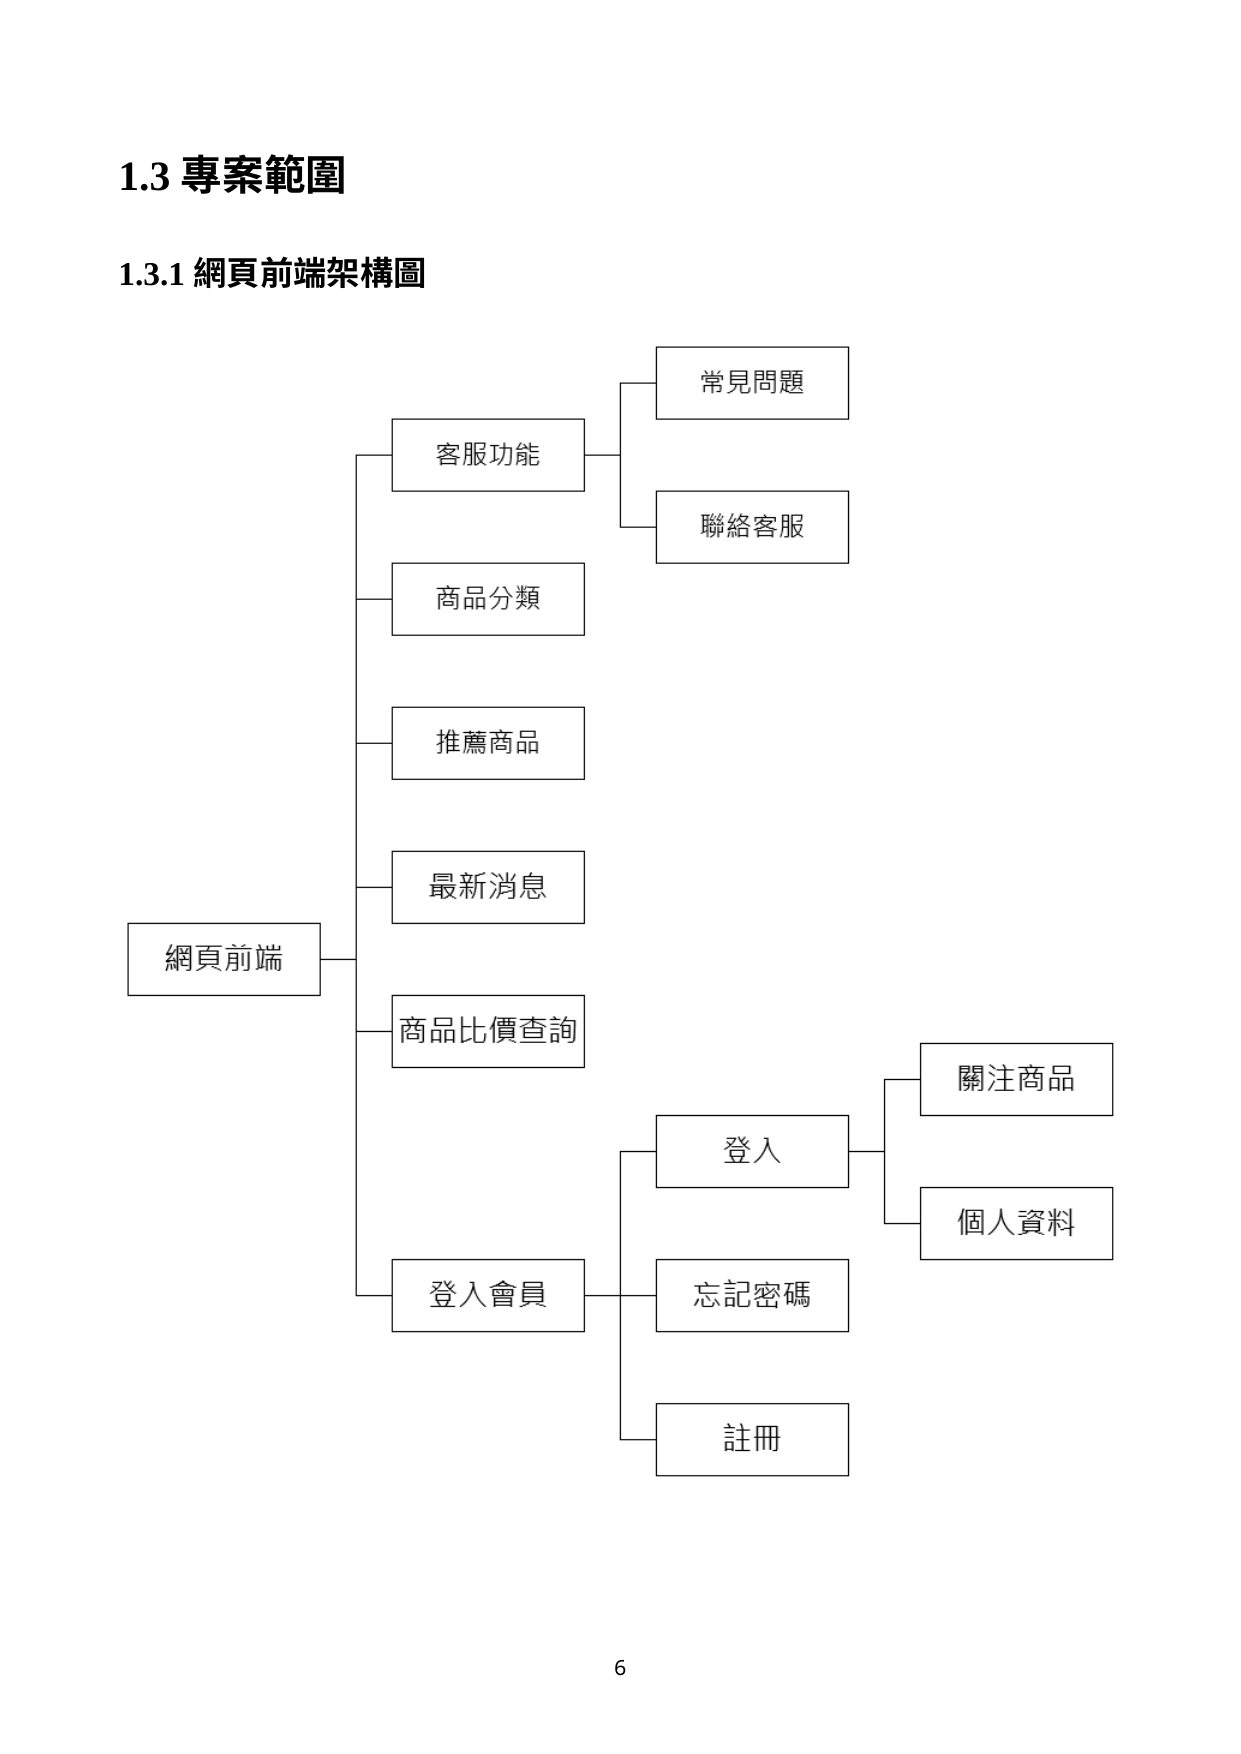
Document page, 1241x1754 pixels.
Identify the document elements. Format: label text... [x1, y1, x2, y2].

subtitle 1.3 專案範圍 [118, 142, 1122, 202]
subtitle 1.3.1 網頁前端架構圖 [118, 246, 1122, 295]
picture [118, 337, 1123, 1486]
